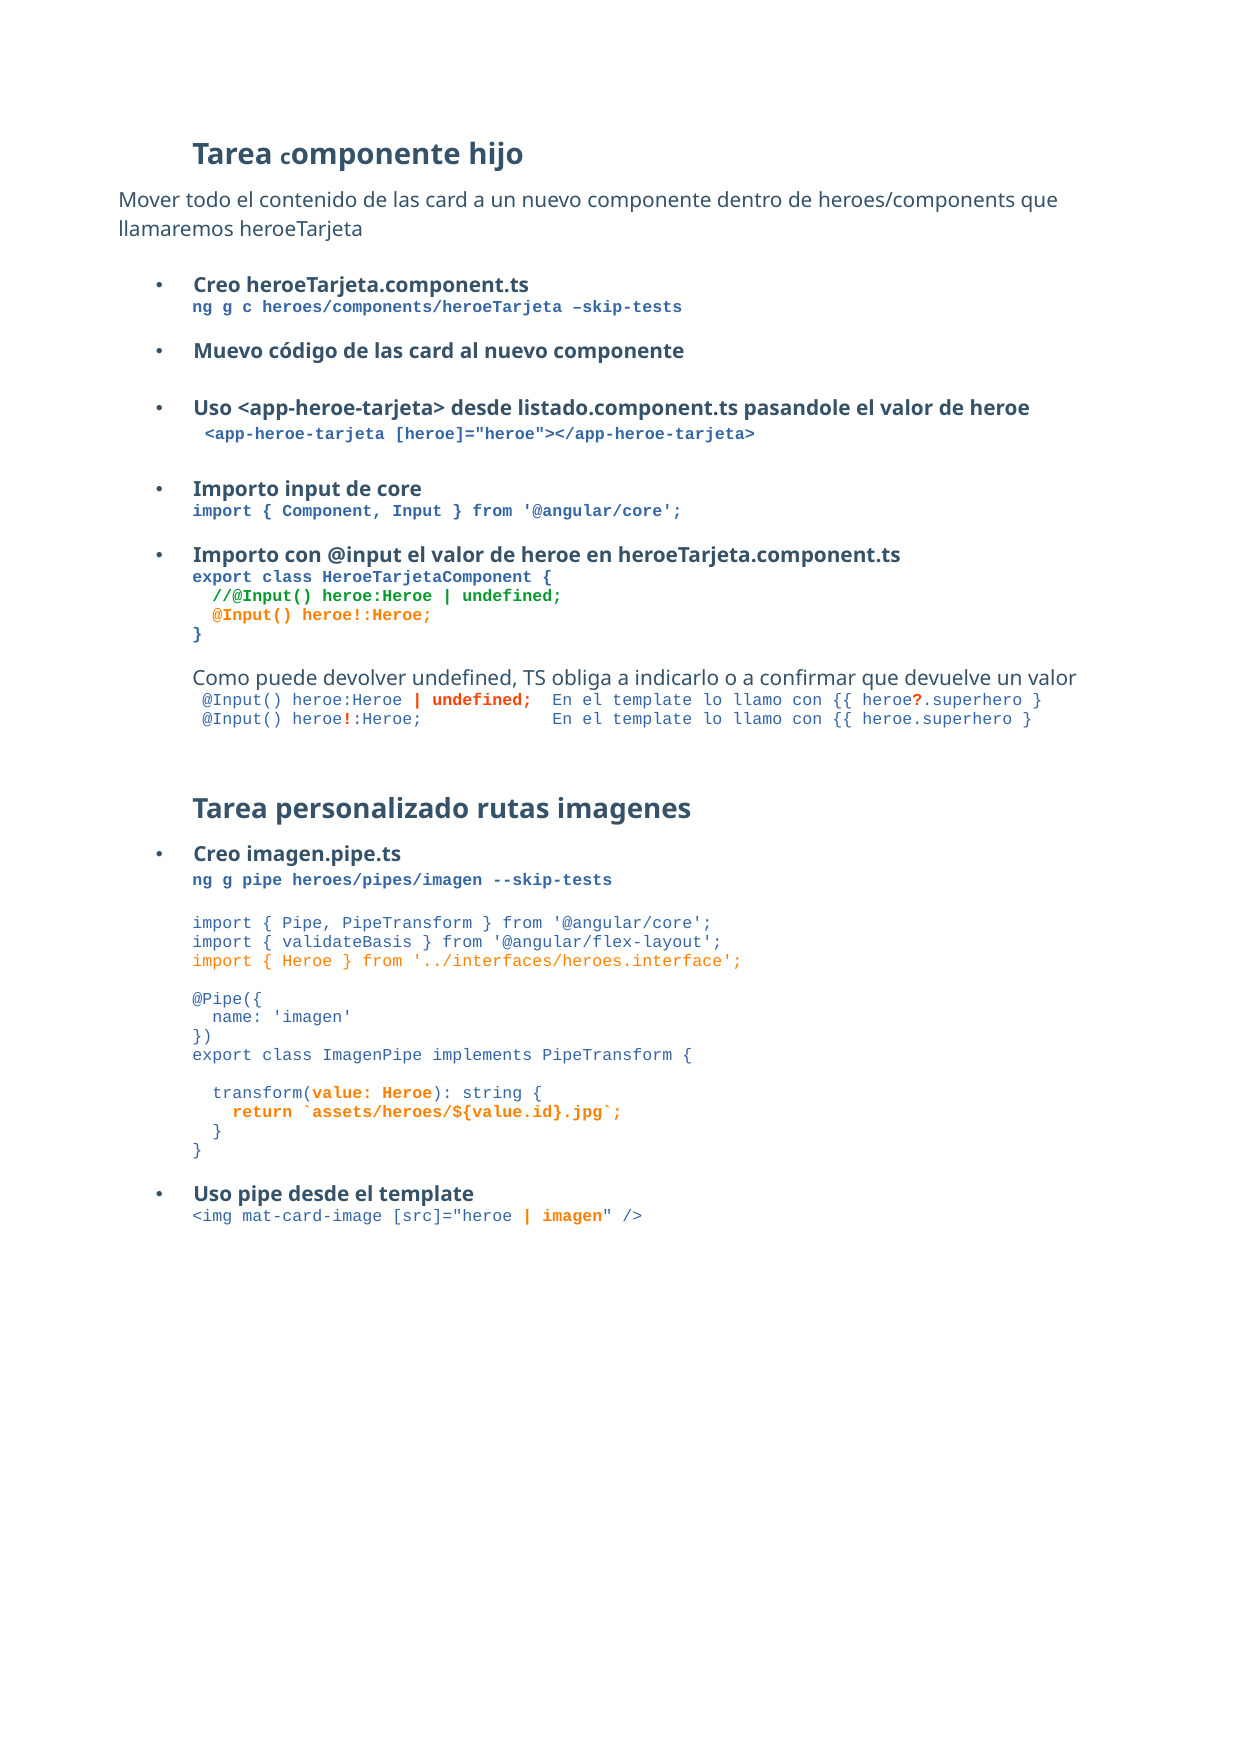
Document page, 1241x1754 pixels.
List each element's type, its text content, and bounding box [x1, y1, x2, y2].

text }) [192, 1028, 1122, 1047]
text import { validateBasis } from '@angular/flex-layout'; [192, 934, 1122, 952]
text export class ImagenPipe implements PipeTransform { [192, 1047, 1122, 1066]
text transform(value: Heroe): string { [192, 1084, 1122, 1103]
text import { Heroe } from '../interfaces/heroes.interface'; [192, 952, 1122, 971]
text <app-heroe-tarjeta [heroe]="heroe"></app-heroe-tarjeta> [192, 422, 1122, 446]
text @Input() heroe!:Heroe; [192, 606, 1122, 625]
text import { Pipe, PipeTransform } from '@angular/core'; [192, 915, 1122, 934]
list Importo con @input el valor de heroe en heroeTarjeta.component.ts [156, 540, 1122, 569]
list Creo imagen.pipe.ts [156, 839, 1122, 867]
list Muevo código de las card al nuevo componente [156, 337, 1122, 365]
text ng g pipe heroes/pipes/imagen --skip-tests [192, 867, 1122, 891]
text @Input() heroe:Heroe | undefined; En el template lo llamo con {{ heroe?.superhero } [192, 691, 1122, 710]
text } [192, 625, 1122, 644]
text export class HeroeTarjetaComponent { [192, 569, 1122, 587]
text @Pipe({ [192, 990, 1122, 1009]
list Uso pipe desde el template [156, 1179, 1122, 1207]
text name: 'imagen' [192, 1009, 1122, 1028]
text } [192, 1122, 1122, 1141]
text import { Component, Input } from '@angular/core'; [192, 502, 1122, 521]
text } [192, 1141, 1122, 1160]
text ng g c heroes/components/heroeTarjeta –skip-tests [192, 299, 1122, 318]
subtitle Tarea componente hijo [118, 133, 1122, 173]
list Creo heroeTarjeta.component.ts [156, 271, 1122, 299]
text Mover todo el contenido de las card a un nuevo componente dentro de heroes/components que llamaremos heroeTarjeta [118, 185, 1122, 242]
text //@Input() heroe:Heroe | undefined; [192, 587, 1122, 606]
subtitle Tarea personalizado rutas imagenes [118, 789, 1122, 827]
text @Input() heroe!:Heroe; En el template lo llamo con {{ heroe.superhero } [192, 710, 1122, 729]
list Uso <app-heroe-tarjeta> desde listado.component.ts pasandole el valor de heroe [156, 393, 1122, 422]
text <img mat-card-image [src]="heroe | imagen" /> [192, 1207, 1122, 1226]
text return `assets/heroes/${value.id}.jpg`; [192, 1103, 1122, 1122]
list Importo input de core [156, 474, 1122, 502]
text Como puede devolver undefined, TS obliga a indicarlo o a confirmar que devuelve un valor [192, 663, 1122, 691]
